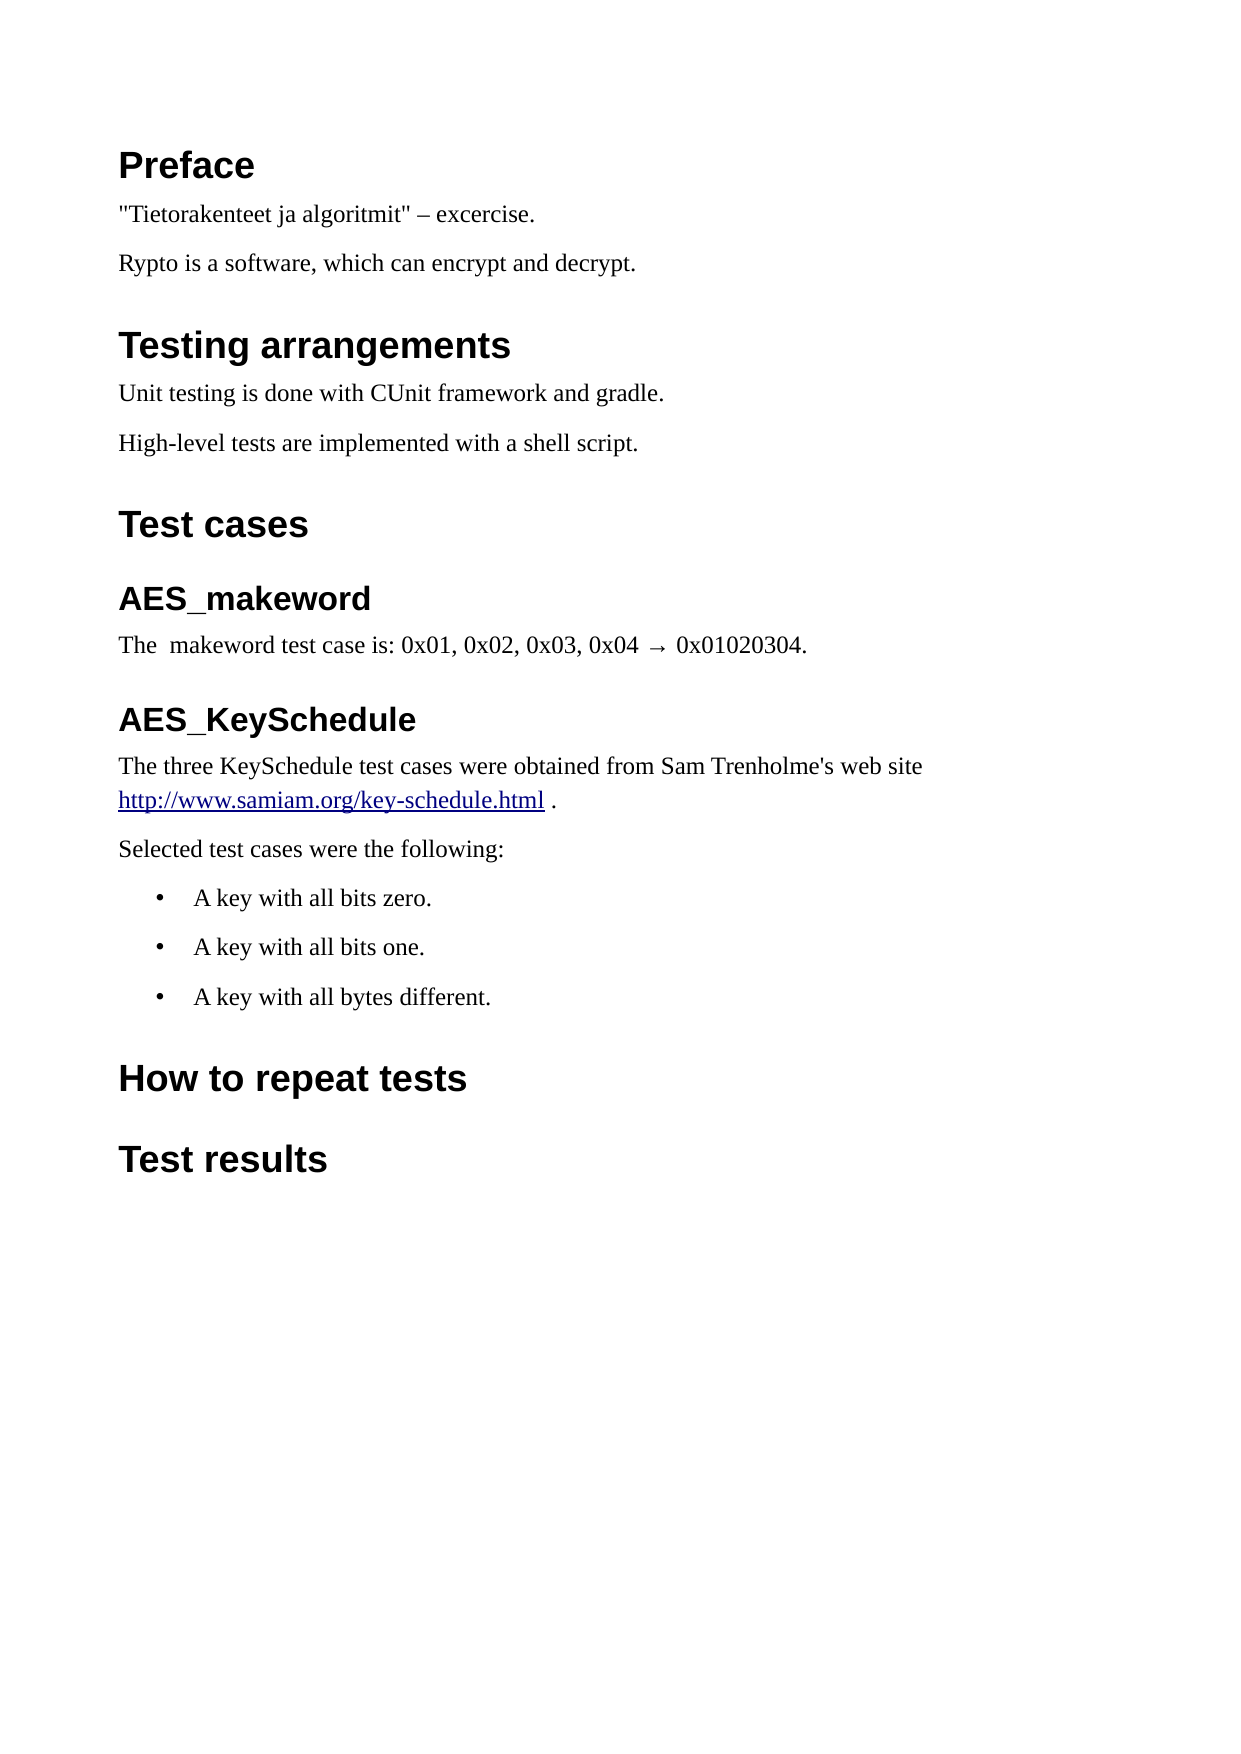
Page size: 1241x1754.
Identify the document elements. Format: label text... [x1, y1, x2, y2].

text The three KeySchedule test cases were obtained from Sam Trenholme's web site http://www.samiam.org/key-schedule.html . [118, 751, 1122, 814]
text The makeword test case is: 0x01, 0x02, 0x03, 0x04 → 0x01020304. [118, 630, 1122, 658]
text "Tietorakenteet ja algoritmit" – excercise. [118, 199, 1122, 228]
text Unit testing is done with CUnit framework and gradle. [118, 378, 1122, 407]
subtitle Test cases [118, 502, 1122, 545]
subtitle Test results [118, 1137, 1122, 1180]
list A key with all bits one. [156, 932, 1122, 961]
subtitle Preface [118, 143, 1122, 187]
list A key with all bytes different. [156, 982, 1122, 1010]
subtitle Testing arrangements [118, 322, 1122, 366]
subtitle AES_makeword [118, 579, 1122, 617]
text High-level tests are implemented with a shell script. [118, 428, 1122, 456]
list A key with all bits zero. [156, 883, 1122, 912]
text Selected test cases were the following: [118, 834, 1122, 863]
text Rypto is a software, which can encrypt and decrypt. [118, 248, 1122, 277]
subtitle How to repeat tests [118, 1056, 1122, 1099]
subtitle AES_KeySchedule [118, 700, 1122, 738]
